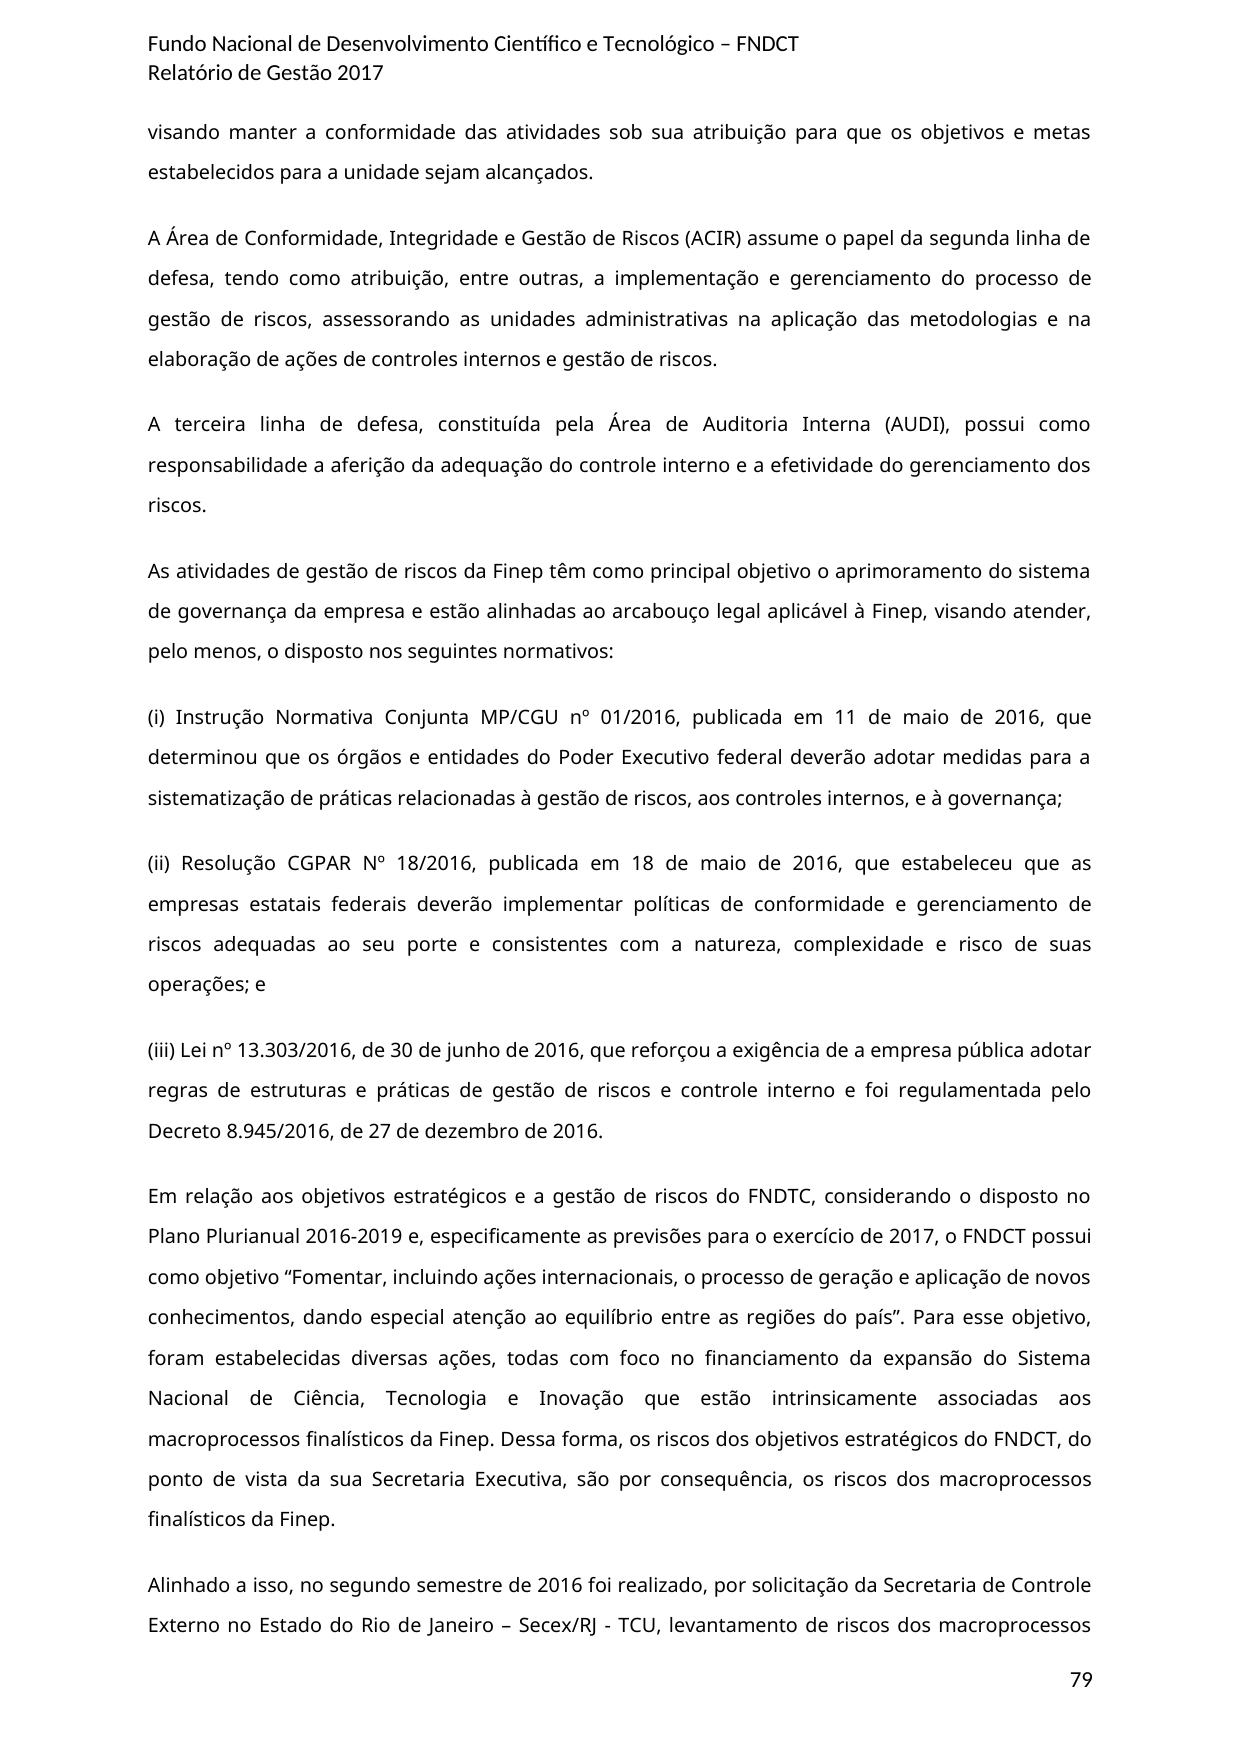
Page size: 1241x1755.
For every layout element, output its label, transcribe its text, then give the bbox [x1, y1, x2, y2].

text A terceira linha de defesa, constituída pela Área de Auditoria Interna (AUDI), possui como responsabilidade a aferição da adequação do controle interno e a efetividade do gerenciamento dos riscos. [148, 411, 1093, 518]
text (i) Instrução Normativa Conjunta MP/CGU nº 01/2016, publicada em 11 de maio de 2016, que determinou que os órgãos e entidades do Poder Executivo federal deverão adotar medidas para a sistematização de práticas relacionadas à gestão de riscos, aos controles internos, e à governança; [148, 703, 1093, 811]
text A Área de Conformidade, Integridade e Gestão de Riscos (ACIR) assume o papel da segunda linha de defesa, tendo como atribuição, entre outras, a implementação e gerenciamento do processo de gestão de riscos, assessorando as unidades administrativas na aplicação das metodologias e na elaboração de ações de controles internos e gestão de riscos. [148, 224, 1093, 372]
text (ii) Resolução CGPAR Nº 18/2016, publicada em 18 de maio de 2016, que estabeleceu que as empresas estatais federais deverão implementar políticas de conformidade e gerenciamento de riscos adequadas ao seu porte e consistentes com a natureza, complexidade e risco de suas operações; e [148, 849, 1093, 998]
text (iii) Lei nº 13.303/2016, de 30 de junho de 2016, que reforçou a exigência de a empresa pública adotar regras de estruturas e práticas de gestão de riscos e controle interno e foi regulamentada pelo Decreto 8.945/2016, de 27 de dezembro de 2016. [148, 1036, 1093, 1144]
text Alinhado a isso, no segundo semestre de 2016 foi realizado, por solicitação da Secretaria de Controle Externo no Estado do Rio de Janeiro – Secex/RJ - TCU, levantamento de riscos dos macroprocessos [148, 1571, 1093, 1638]
text visando manter a conformidade das atividades sob sua atribuição para que os objetivos e metas estabelecidos para a unidade sejam alcançados. [148, 118, 1093, 186]
text Em relação aos objetivos estratégicos e a gestão de riscos do FNDTC, considerando o disposto no Plano Plurianual 2016-2019 e, especificamente as previsões para o exercício de 2017, o FNDCT possui como objetivo “Fomentar, incluindo ações internacionais, o processo de geração e aplicação de novos conhecimentos, dando especial atenção ao equilíbrio entre as regiões do país”. Para esse objetivo, foram estabelecidas diversas ações, todas com foco no financiamento da expansão do Sistema Nacional de Ciência, Tecnologia e Inovação que estão intrinsicamente associadas aos macroprocessos finalísticos da Finep. Dessa forma, os riscos dos objetivos estratégicos do FNDCT, do ponto de vista da sua Secretaria Executiva, são por consequência, os riscos dos macroprocessos finalísticos da Finep. [148, 1182, 1093, 1533]
text As atividades de gestão de riscos da Finep têm como principal objetivo o aprimoramento do sistema de governança da empresa e estão alinhadas ao arcabouço legal aplicável à Finep, visando atender, pelo menos, o disposto nos seguintes normativos: [148, 557, 1093, 665]
